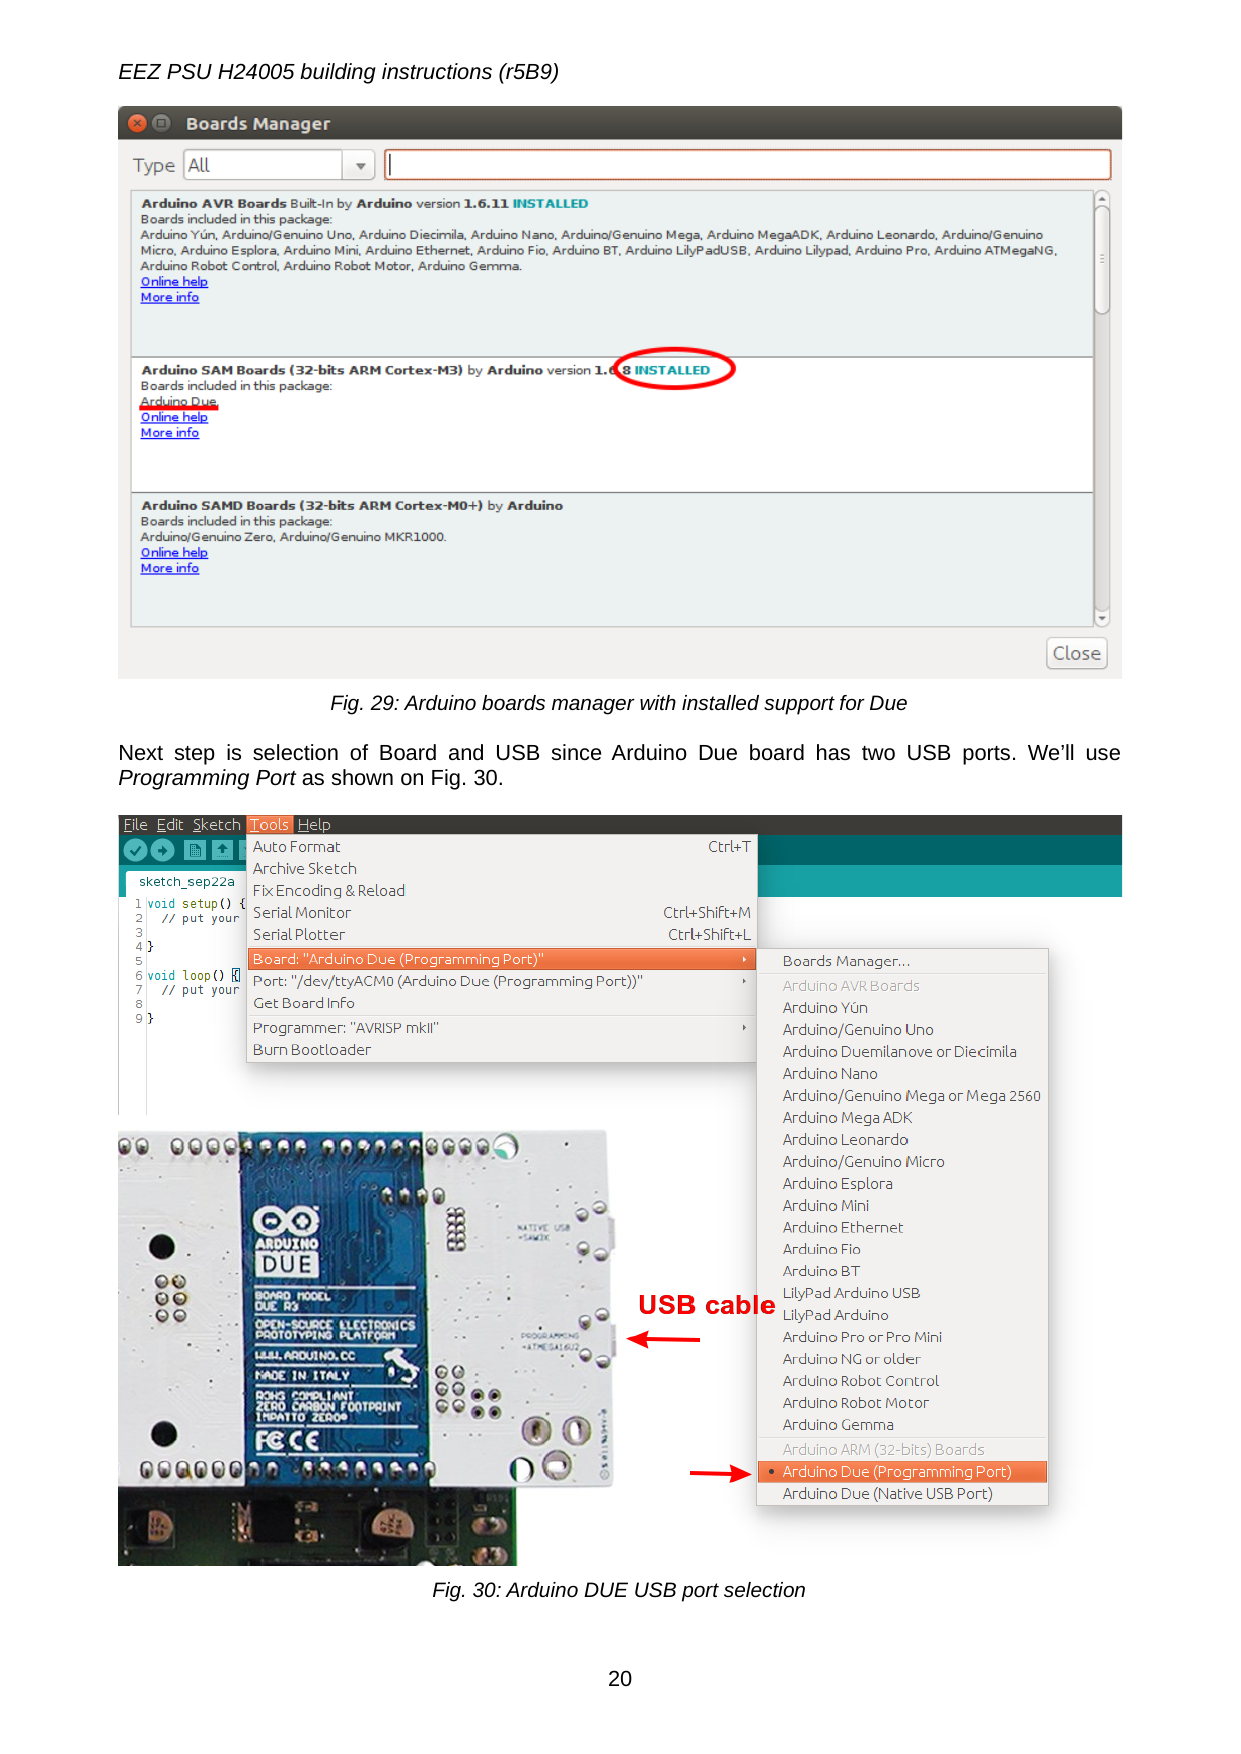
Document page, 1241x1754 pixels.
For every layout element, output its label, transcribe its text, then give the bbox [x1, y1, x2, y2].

picture [118, 106, 1123, 679]
text Fig. 29: Arduino boards manager with installed support for Due [118, 679, 1122, 714]
text Next step is selection of Board and USB since Arduino Due board has two USB ports. We’ll use Programming Port as shown on Fig. 30. [118, 740, 1122, 790]
text Fig. 30: Arduino DUE USB port selection [118, 1566, 1122, 1601]
picture [118, 815, 1123, 1566]
